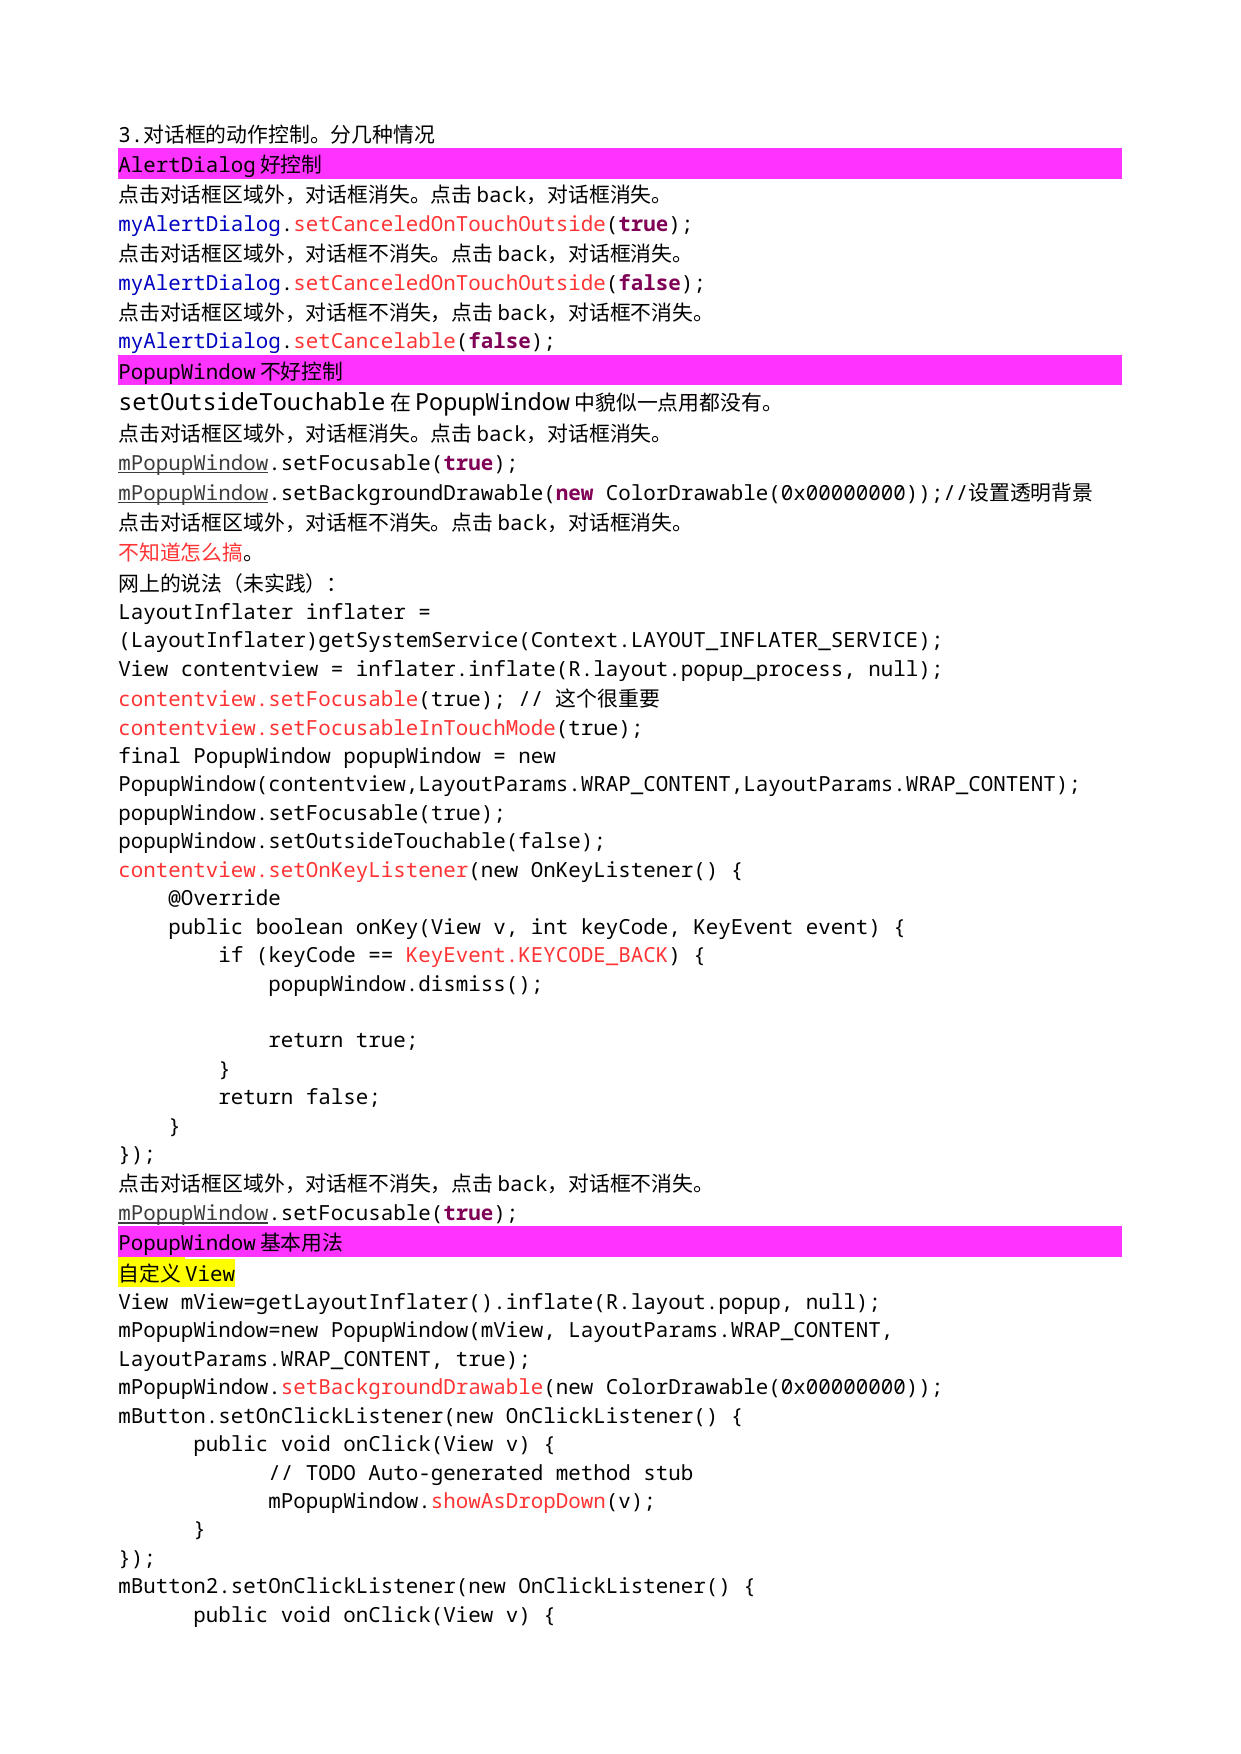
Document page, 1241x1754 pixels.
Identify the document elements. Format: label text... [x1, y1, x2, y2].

text mPopupWindow=new PopupWindow(mView, LayoutParams.WRAP_CONTENT, LayoutParams.WRAP_CONTENT, true); [118, 1316, 1122, 1372]
text contentview.setFocusable(true); // 这个很重要 [118, 682, 1122, 713]
text myAlertDialog.setCancelable(false); [118, 327, 1122, 355]
text public void onClick(View v) { [118, 1429, 1122, 1458]
text return false; [118, 1082, 1122, 1111]
text 点击对话框区域外，对话框不消失，点击back，对话框不消失。 [118, 296, 1122, 327]
text mPopupWindow.showAsDropDown(v); [118, 1486, 1122, 1514]
text PopupWindow基本用法 [118, 1226, 1122, 1257]
text contentview.setOnKeyListener(new OnKeyListener() { [118, 855, 1122, 883]
text contentview.setFocusableInTouchMode(true); [118, 713, 1122, 741]
text mPopupWindow.setFocusable(true); [118, 448, 1122, 476]
text } [118, 1111, 1122, 1139]
text LayoutInflater inflater = (LayoutInflater)getSystemService(Context.LAYOUT_INFLATER_SERVICE); [118, 597, 1122, 654]
text // TODO Auto-generated method stub [118, 1458, 1122, 1486]
text 点击对话框区域外，对话框不消失。点击back，对话框消失。myAlertDialog.setCanceledOnTouchOutside(false); [118, 237, 1122, 296]
text myAlertDialog.setCanceledOnTouchOutside(true); [118, 209, 1122, 237]
text 点击对话框区域外，对话框不消失。点击back，对话框消失。 [118, 506, 1122, 537]
text } [118, 1514, 1122, 1543]
text final PopupWindow popupWindow = new PopupWindow(contentview,LayoutParams.WRAP_CONTENT,LayoutParams.WRAP_CONTENT); [118, 741, 1122, 798]
text View contentview = inflater.inflate(R.layout.popup_process, null); [118, 654, 1122, 682]
text popupWindow.setOutsideTouchable(false); [118, 826, 1122, 855]
text popupWindow.setFocusable(true); [118, 798, 1122, 826]
text @Override [118, 883, 1122, 912]
text mPopupWindow.setBackgroundDrawable(new ColorDrawable(0x00000000)); [118, 1372, 1122, 1401]
text public boolean onKey(View v, int keyCode, KeyEvent event) { [118, 912, 1122, 940]
text }); [118, 1139, 1122, 1168]
text if (keyCode == KeyEvent.KEYCODE_BACK) { [118, 940, 1122, 969]
text PopupWindow不好控制 [118, 355, 1122, 385]
text 点击对话框区域外，对话框不消失，点击back，对话框不消失。 [118, 1168, 1122, 1198]
text mPopupWindow.setBackgroundDrawable(new ColorDrawable(0x00000000));//设置透明背景 [118, 476, 1122, 506]
text mButton2.setOnClickListener(new OnClickListener() { [118, 1571, 1122, 1600]
text mButton.setOnClickListener(new OnClickListener() { [118, 1401, 1122, 1429]
text AlertDialog好控制 [118, 148, 1122, 179]
text return true; [118, 1026, 1122, 1054]
text } [118, 1054, 1122, 1082]
text popupWindow.dismiss(); [118, 969, 1122, 997]
text 3.对话框的动作控制。分几种情况 [118, 118, 1122, 148]
text 自定义View [118, 1257, 1122, 1287]
text setOutsideTouchable在PopupWindow中貌似一点用都没有。 [118, 385, 1122, 417]
text mPopupWindow.setFocusable(true); [118, 1198, 1122, 1226]
text }); [118, 1543, 1122, 1571]
text 网上的说法（未实践）： [118, 567, 1122, 597]
text public void onClick(View v) { [118, 1600, 1122, 1628]
text 点击对话框区域外，对话框消失。点击back，对话框消失。 [118, 417, 1122, 448]
text View mView=getLayoutInflater().inflate(R.layout.popup, null); [118, 1287, 1122, 1316]
text 不知道怎么搞。 [118, 537, 1122, 567]
text 点击对话框区域外，对话框消失。点击back，对话框消失。 [118, 179, 1122, 209]
